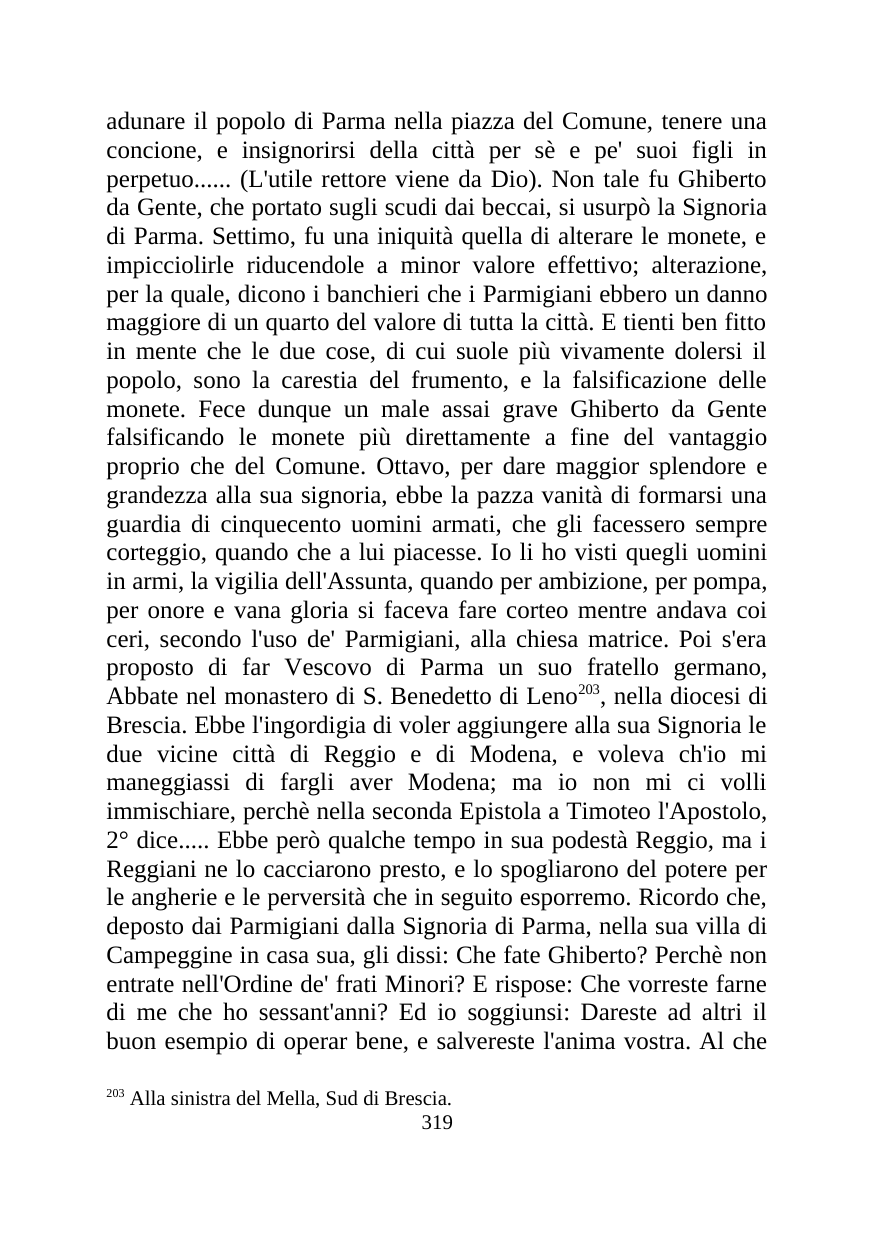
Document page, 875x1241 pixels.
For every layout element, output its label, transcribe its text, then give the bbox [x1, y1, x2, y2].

text adunare il popolo di Parma nella piazza del Comune, tenere una concione, e insignorirsi della città per sè e pe' suoi figli in perpetuo...... (L'utile rettore viene da Dio). Non tale fu Ghiberto da Gente, che portato sugli scudi dai beccai, si usurpò la Signoria di Parma. Settimo, fu una iniquità quella di alterare le monete, e impicciolirle riducendole a minor valore effettivo; alterazione, per la quale, dicono i banchieri che i Parmigiani ebbero un danno maggiore di un quarto del valore di tutta la città. E tienti ben fitto in mente che le due cose, di cui suole più vivamente dolersi il popolo, sono la carestia del frumento, e la falsificazione delle monete. Fece dunque un male assai grave Ghiberto da Gente falsificando le monete più direttamente a fine del vantaggio proprio che del Comune. Ottavo, per dare maggior splendore e grandezza alla sua signoria, ebbe la pazza vanità di formarsi una guardia di cinquecento uomini armati, che gli facessero sempre corteggio, quando che a lui piacesse. Io li ho visti quegli uomini in armi, la vigilia dell'Assunta, quando per ambizione, per pompa, per onore e vana gloria si faceva fare corteo mentre andava coi ceri, secondo l'uso de' Parmigiani, alla chiesa matrice. Poi s'era proposto di far Vescovo di Parma un suo fratello germano, Abbate nel monastero di S. Benedetto di Leno, nella diocesi di Brescia. Ebbe l'ingordigia di voler aggiungere alla sua Signoria le due vicine città di Reggio e di Modena, e voleva ch'io mi maneggiassi di fargli aver Modena; ma io non mi ci volli immischiare, perchè nella seconda Epistola a Timoteo l'Apostolo, 2° dice..... Ebbe però qualche tempo in sua podestà Reggio, ma i Reggiani ne lo cacciarono presto, e lo spogliarono del potere per le angherie e le perversità che in seguito esporremo. Ricordo che, deposto dai Parmigiani dalla Signoria di Parma, nella sua villa di Campeggine in casa sua, gli dissi: Che fate Ghiberto? Perchè non entrate nell'Ordine de' frati Minori? E rispose: Che vorreste farne di me che ho sessant'anni? Ed io soggiunsi: Dareste ad altri il buon esempio di operar bene, e salvereste l'anima vostra. Al che [106, 106, 768, 1055]
text Alla sinistra del Mella, Sud di Brescia. [106, 1086, 768, 1110]
